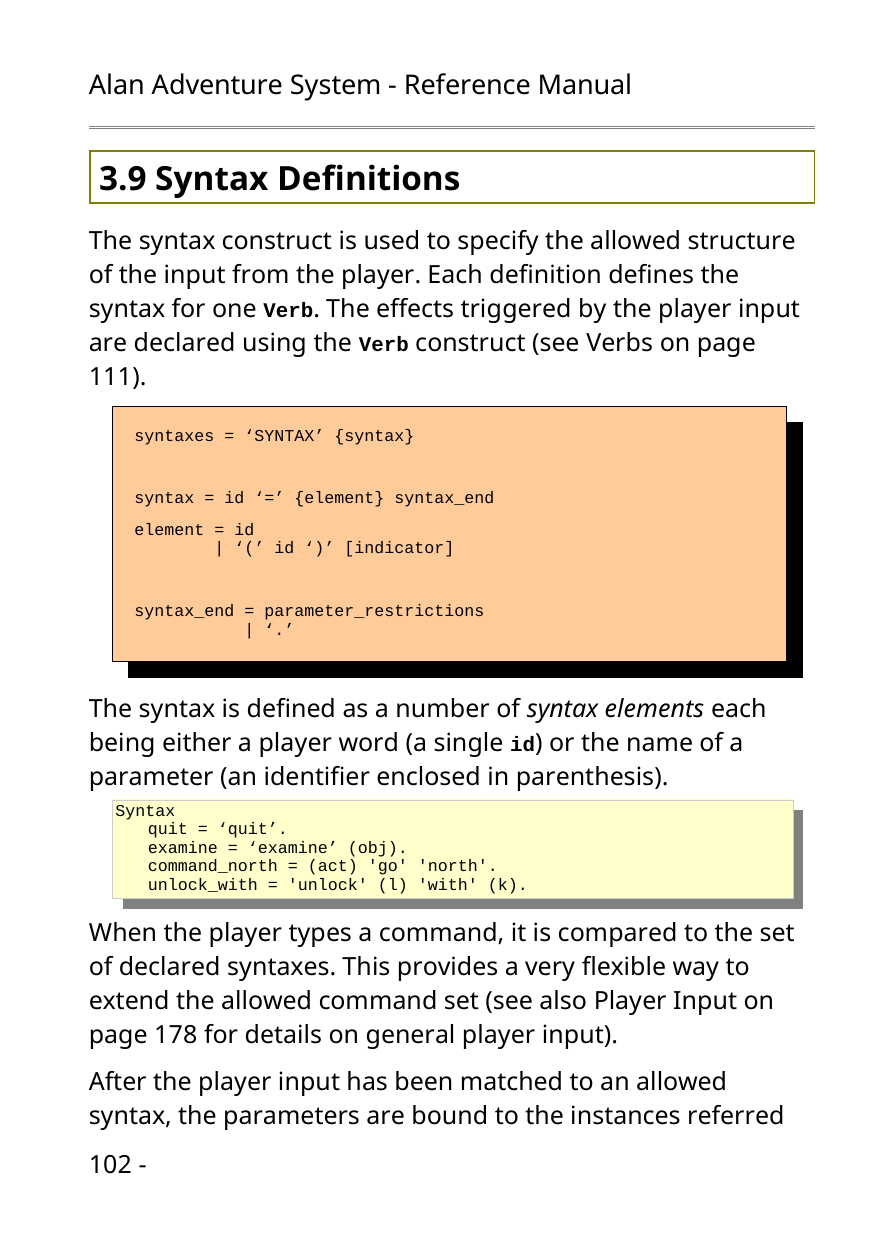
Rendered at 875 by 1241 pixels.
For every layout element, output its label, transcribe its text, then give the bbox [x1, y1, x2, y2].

text element = id | ‘(’ id ‘)’ [indicator] [113, 500, 786, 550]
subtitle Syntax Definitions [91, 152, 814, 202]
text When the player types a command, it is compared to the set of declared syntaxes. This provides a very flexible way to extend the allowed command set (see also Player Input on page 140 for details on general player input). [88, 915, 815, 1051]
text syntax = id ‘=’ {element} syntax_end [113, 468, 786, 500]
text Syntax quit = ‘quit’. examine = ‘examine’ (obj). [113, 801, 793, 855]
text command_north = (act) 'go' 'north'. unlock_with = 'unlock' (l) 'with' (k). [113, 855, 793, 898]
text After the player input has been matched to an allowed syntax, the parameters are bound to the instances referred [88, 1064, 815, 1132]
text The syntax is defined as a number of syntax elements each being either a play­er word (a single id) or the name of a parameter (an identifier enclosed in parenthesis). [88, 691, 815, 793]
text The syntax construct is used to specify the allowed structure of the input from the player. Each definition defines the syntax for one Verb. The effects trig­gered by the player input are declared using the Verb construct (see Verbs on page 85). [88, 223, 815, 393]
text syntaxes = ‘SYNTAX’ {syntax} [113, 407, 786, 437]
text syntax_end = parameter_restrictions | ‘.’ [113, 581, 786, 661]
